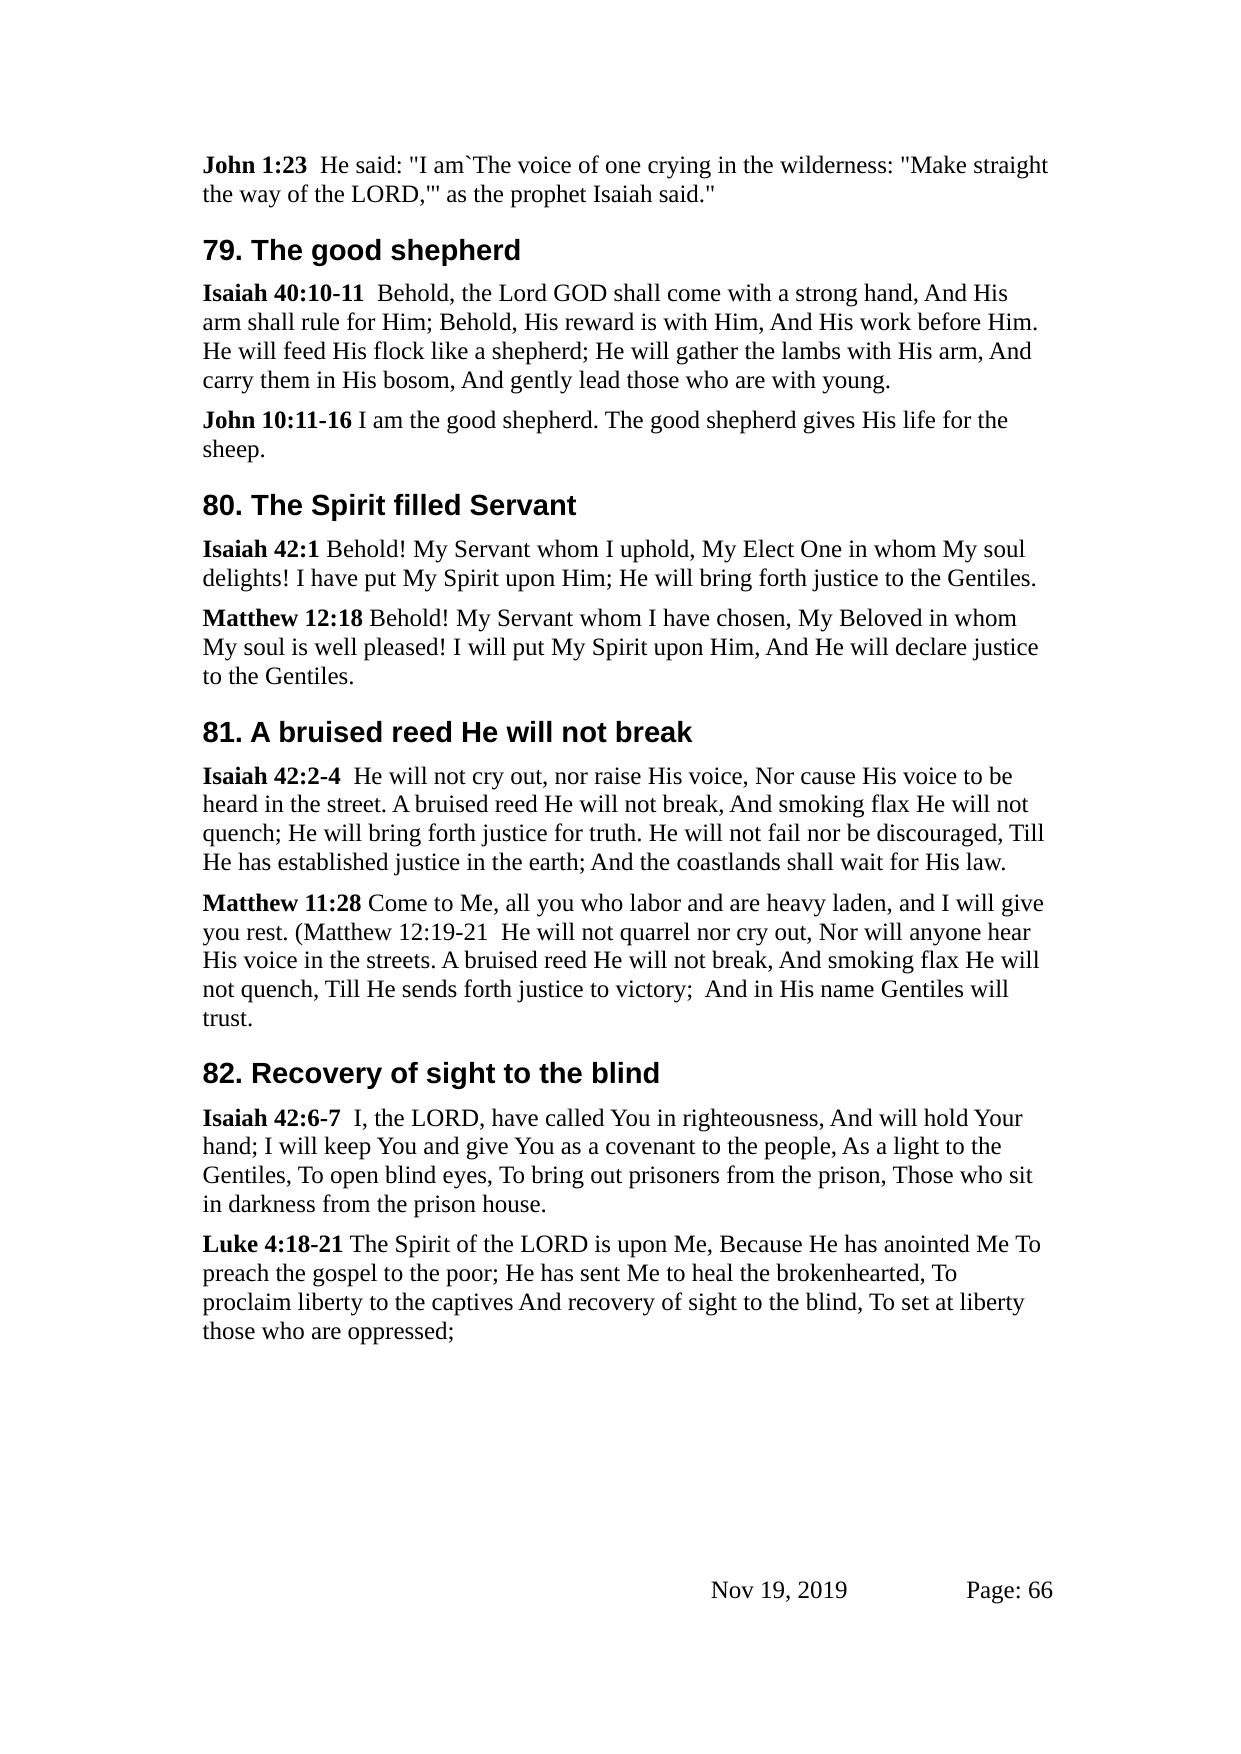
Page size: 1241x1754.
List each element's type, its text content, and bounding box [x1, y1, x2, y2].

text Isaiah 40:10-11 Behold, the Lord GOD shall come with a strong hand, And His arm shall rule for Him; Behold, His reward is with Him, And His work before Him. He will feed His flock like a shepherd; He will gather the lambs with His arm, And carry them in His bosom, And gently lead those who are with young. [202, 278, 1053, 393]
subtitle 82. Recovery of sight to the blind [202, 1057, 1053, 1090]
subtitle 80. The Spirit filled Servant [202, 488, 1053, 522]
text Matthew 11:28 Come to Me, all you who labor and are heavy laden, and I will give you rest. (Matthew 12:19-21 He will not quarrel nor cry out, Nor will anyone hear His voice in the streets. A bruised reed He will not break, And smoking flax He will not quench, Till He sends forth justice to victory; And in His name Gentiles will trust. [202, 888, 1053, 1032]
text Isaiah 42:6-7 I, the LORD, have called You in righteousness, And will hold Your hand; I will keep You and give You as a covenant to the people, As a light to the Gentiles, To open blind eyes, To bring out prisoners from the prison, Those who sit in darkness from the prison house. [202, 1103, 1053, 1218]
text Luke 4:18-21 The Spirit of the LORD is upon Me, Because He has anointed Me To preach the gospel to the poor; He has sent Me to heal the brokenhearted, To proclaim liberty to the captives And recovery of sight to the blind, To set at liberty those who are oppressed; [202, 1229, 1053, 1344]
text Isaiah 42:1 Behold! My Servant whom I uphold, My Elect One in whom My soul delights! I have put My Spirit upon Him; He will bring forth justice to the Gentiles. [202, 534, 1053, 592]
text Matthew 12:18 Behold! My Servant whom I have chosen, My Beloved in whom My soul is well pleased! I will put My Spirit upon Him, And He will declare justice to the Gentiles. [202, 603, 1053, 690]
subtitle 79. The good shepherd [202, 232, 1053, 266]
text Isaiah 42:2-4 He will not cry out, nor raise His voice, Nor cause His voice to be heard in the street. A bruised reed He will not break, And smoking flax He will not quench; He will bring forth justice for truth. He will not fail nor be discouraged, Till He has established justice in the earth; And the coastlands shall wait for His law. [202, 761, 1053, 876]
subtitle 81. A bruised reed He will not break [202, 715, 1053, 748]
text John 10:11-16 I am the good shepherd. The good shepherd gives His life for the sheep. [202, 406, 1053, 463]
text John 1:23 He said: "I am`The voice of one crying in the wilderness: "Make straight the way of the LORD,"' as the prophet Isaiah said." [202, 150, 1053, 207]
